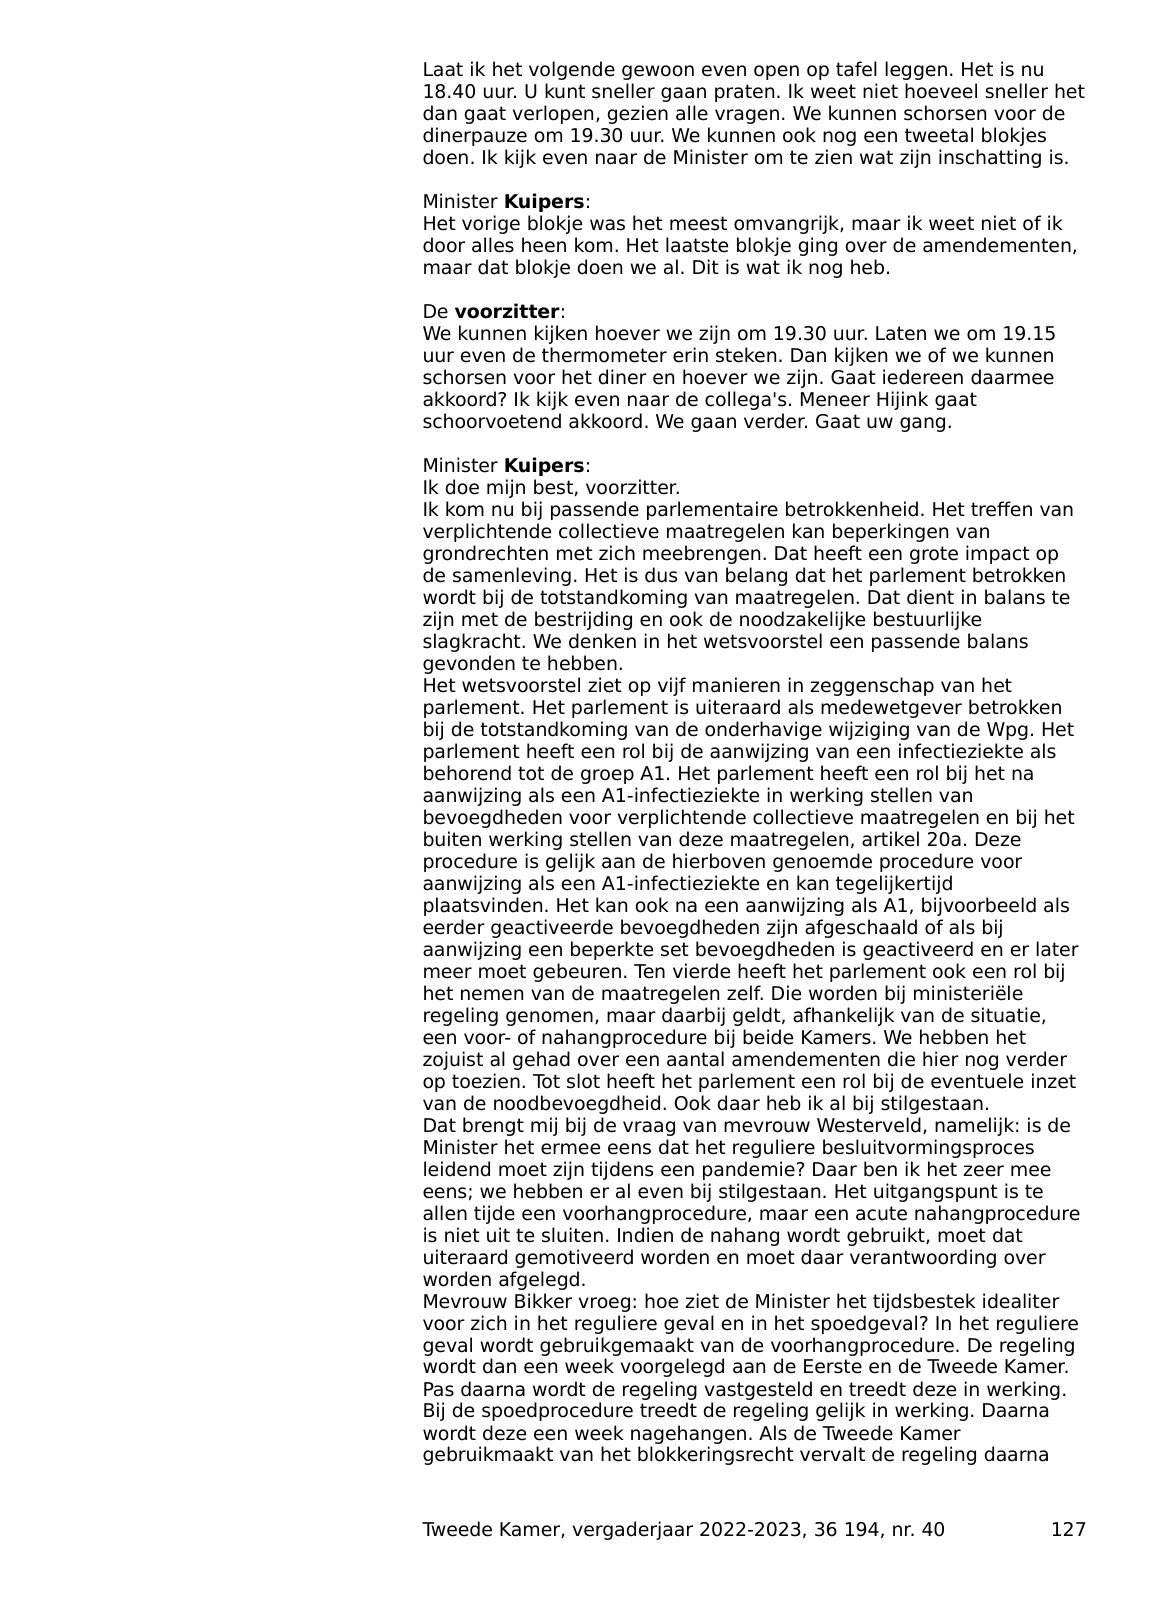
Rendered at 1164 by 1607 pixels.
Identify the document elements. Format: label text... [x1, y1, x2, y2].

text Het vorige blokje was het meest omvangrijk, maar ik weet niet of ik door alles heen kom. Het laatste blokje ging over de amendementen, maar dat blokje doen we al. Dit is wat ik nog heb. [422, 213, 1087, 279]
text We kunnen kijken hoever we zijn om 19.30 uur. Laten we om 19.15 uur even de thermometer erin steken. Dan kijken we of we kunnen schorsen voor het diner en hoever we zijn. Gaat iedereen daarmee akkoord? Ik kijk even naar de collega's. Meneer Hijink gaat schoorvoetend akkoord. We gaan verder. Gaat uw gang. [422, 323, 1087, 433]
text De voorzitter: [422, 301, 1087, 323]
text Dat brengt mij bij de vraag van mevrouw Westerveld, namelijk: is de Minister het ermee eens dat het reguliere besluitvormingsproces leidend moet zijn tijdens een pandemie? Daar ben ik het zeer mee eens; we hebben er al even bij stilgestaan. Het uitgangspunt is te allen tijde een voorhangprocedure, maar een acute nahangprocedure is niet uit te sluiten. Indien de nahang wordt gebruikt, moet dat uiteraard gemotiveerd worden en moet daar verantwoording over worden afgelegd. [422, 1115, 1087, 1291]
text Minister Kuipers: [422, 191, 1087, 213]
text Ik kom nu bij passende parlementaire betrokkenheid. Het treffen van verplichtende collectieve maatregelen kan beperkingen van grondrechten met zich meebrengen. Dat heeft een grote impact op de samenleving. Het is dus van belang dat het parlement betrokken wordt bij de totstandkoming van maatregelen. Dat dient in balans te zijn met de bestrijding en ook de noodzakelijke bestuurlijke slagkracht. We denken in het wetsvoorstel een passende balans gevonden te hebben. [422, 499, 1087, 675]
text Laat ik het volgende gewoon even open op tafel leggen. Het is nu 18.40 uur. U kunt sneller gaan praten. Ik weet niet hoeveel sneller het dan gaat verlopen, gezien alle vragen. We kunnen schorsen voor de dinerpauze om 19.30 uur. We kunnen ook nog een tweetal blokjes doen. Ik kijk even naar de Minister om te zien wat zijn inschatting is. [422, 59, 1087, 169]
text Het wetsvoorstel ziet op vijf manieren in zeggenschap van het parlement. Het parlement is uiteraard als medewetgever betrokken bij de totstandkoming van de onderhavige wijziging van de Wpg. Het parlement heeft een rol bij de aanwijzing van een infectieziekte als behorend tot de groep A1. Het parlement heeft een rol bij het na aanwijzing als een A1-infectieziekte in werking stellen van bevoegdheden voor verplichtende collectieve maatregelen en bij het buiten werking stellen van deze maatregelen, artikel 20a. Deze procedure is gelijk aan de hierboven genoemde procedure voor aanwijzing als een A1-infectieziekte en kan tegelijkertijd plaatsvinden. Het kan ook na een aanwijzing als A1, bijvoorbeeld als eerder geactiveerde bevoegdheden zijn afgeschaald of als bij aanwijzing een beperkte set bevoegdheden is geactiveerd en er later meer moet gebeuren. Ten vierde heeft het parlement ook een rol bij het nemen van de maatregelen zelf. Die worden bij ministeriële regeling genomen, maar daarbij geldt, afhankelijk van de situatie, een voor- of nahangprocedure bij beide Kamers. We hebben het zojuist al gehad over een aantal amendementen die hier nog verder op toezien. Tot slot heeft het parlement een rol bij de eventuele inzet van de noodbevoegdheid. Ook daar heb ik al bij stilgestaan. [422, 675, 1087, 1115]
text Mevrouw Bikker vroeg: hoe ziet de Minister het tijdsbestek idealiter voor zich in het reguliere geval en in het spoedgeval? In het reguliere geval wordt gebruikgemaakt van de voorhangprocedure. De regeling wordt dan een week voorgelegd aan de Eerste en de Tweede Kamer. Pas daarna wordt de regeling vastgesteld en treedt deze in werking. Bij de spoedprocedure treedt de regeling gelijk in werking. Daarna wordt deze een week nagehangen. Als de Tweede Kamer gebruikmaakt van het blokkeringsrecht vervalt de regeling daarna [422, 1291, 1087, 1466]
text Minister Kuipers: [422, 455, 1087, 477]
text Ik doe mijn best, voorzitter. [422, 477, 1087, 499]
